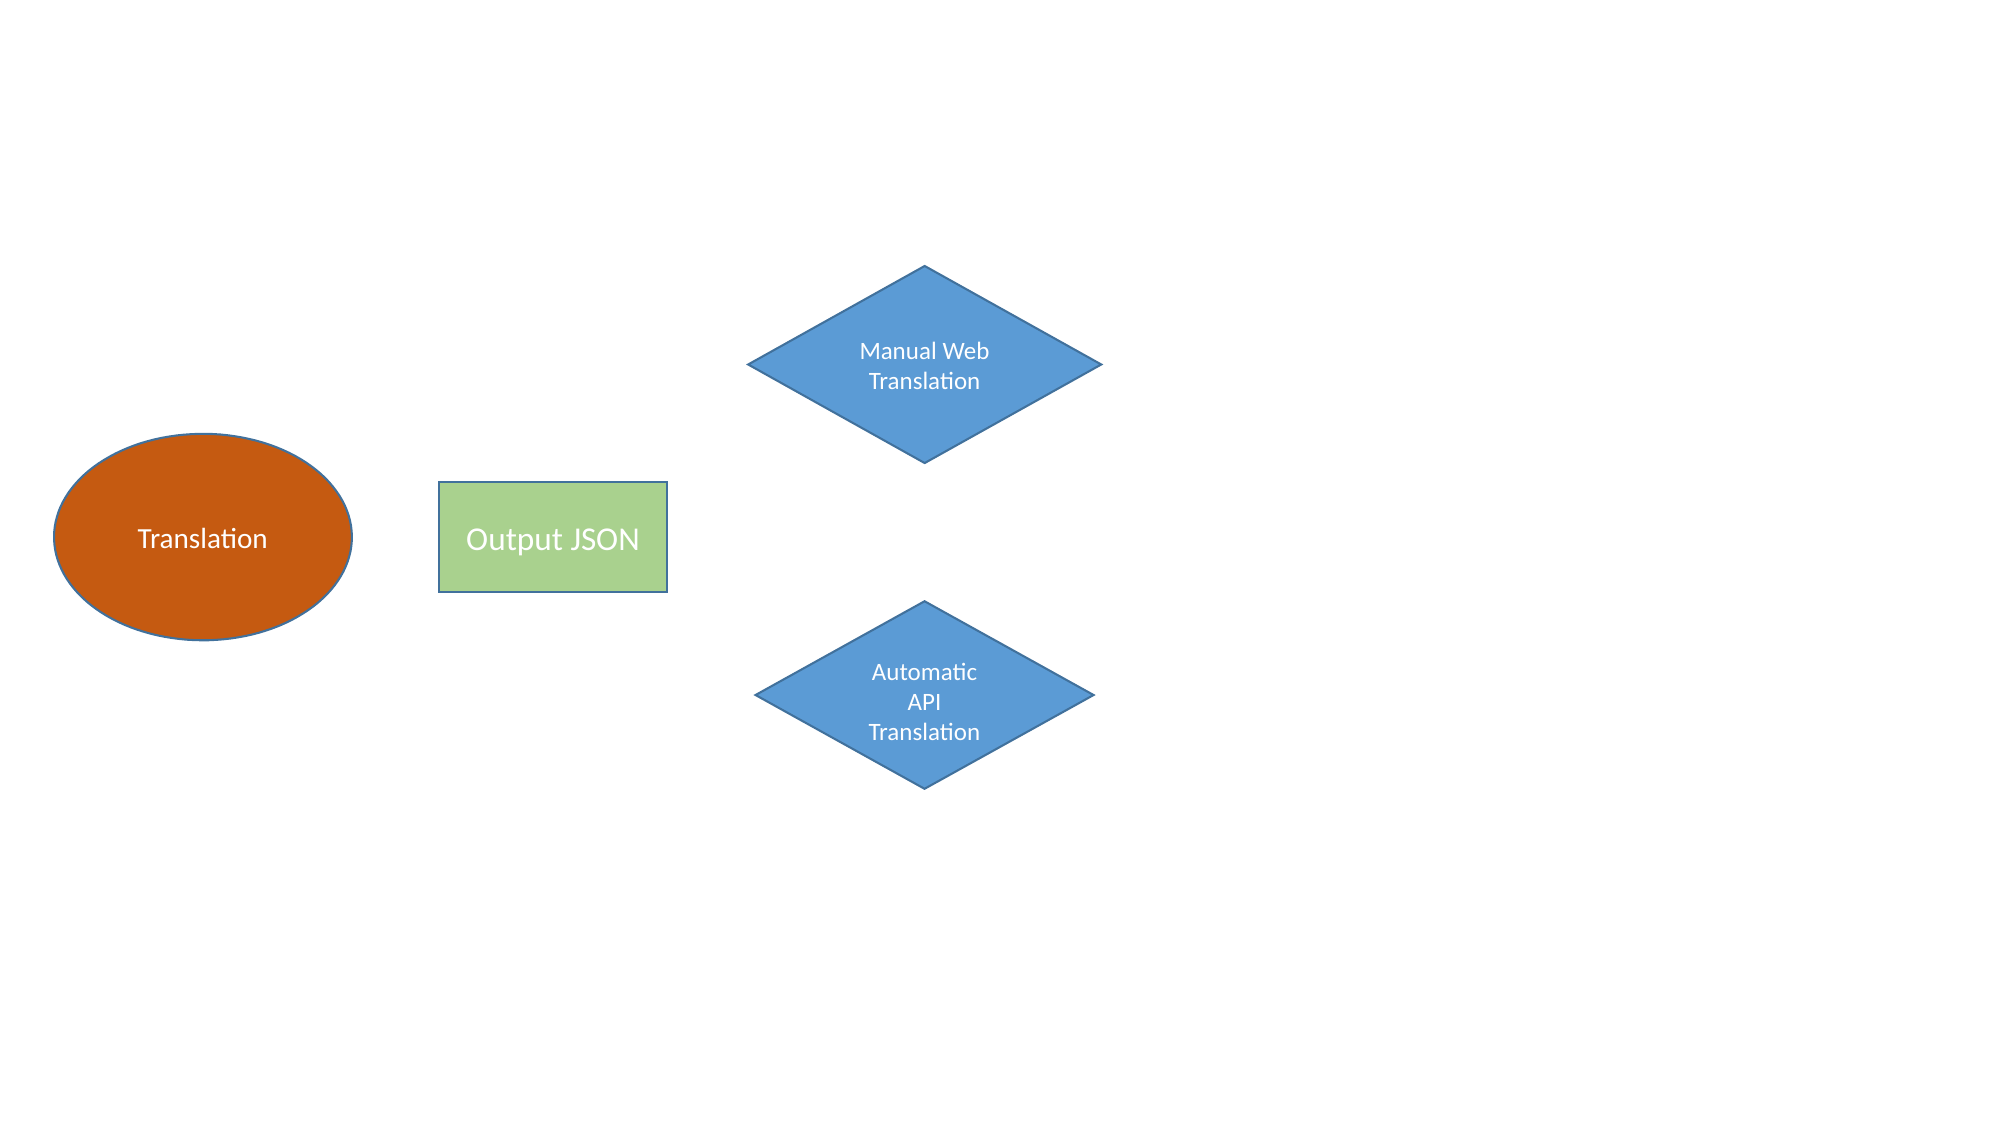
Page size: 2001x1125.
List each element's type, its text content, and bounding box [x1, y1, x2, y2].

text_box Translation [54, 433, 352, 641]
text_box Automatic API Translation [755, 601, 1094, 789]
text_box Manual Web Translation [748, 265, 1102, 464]
text_box Output JSON [439, 482, 667, 592]
